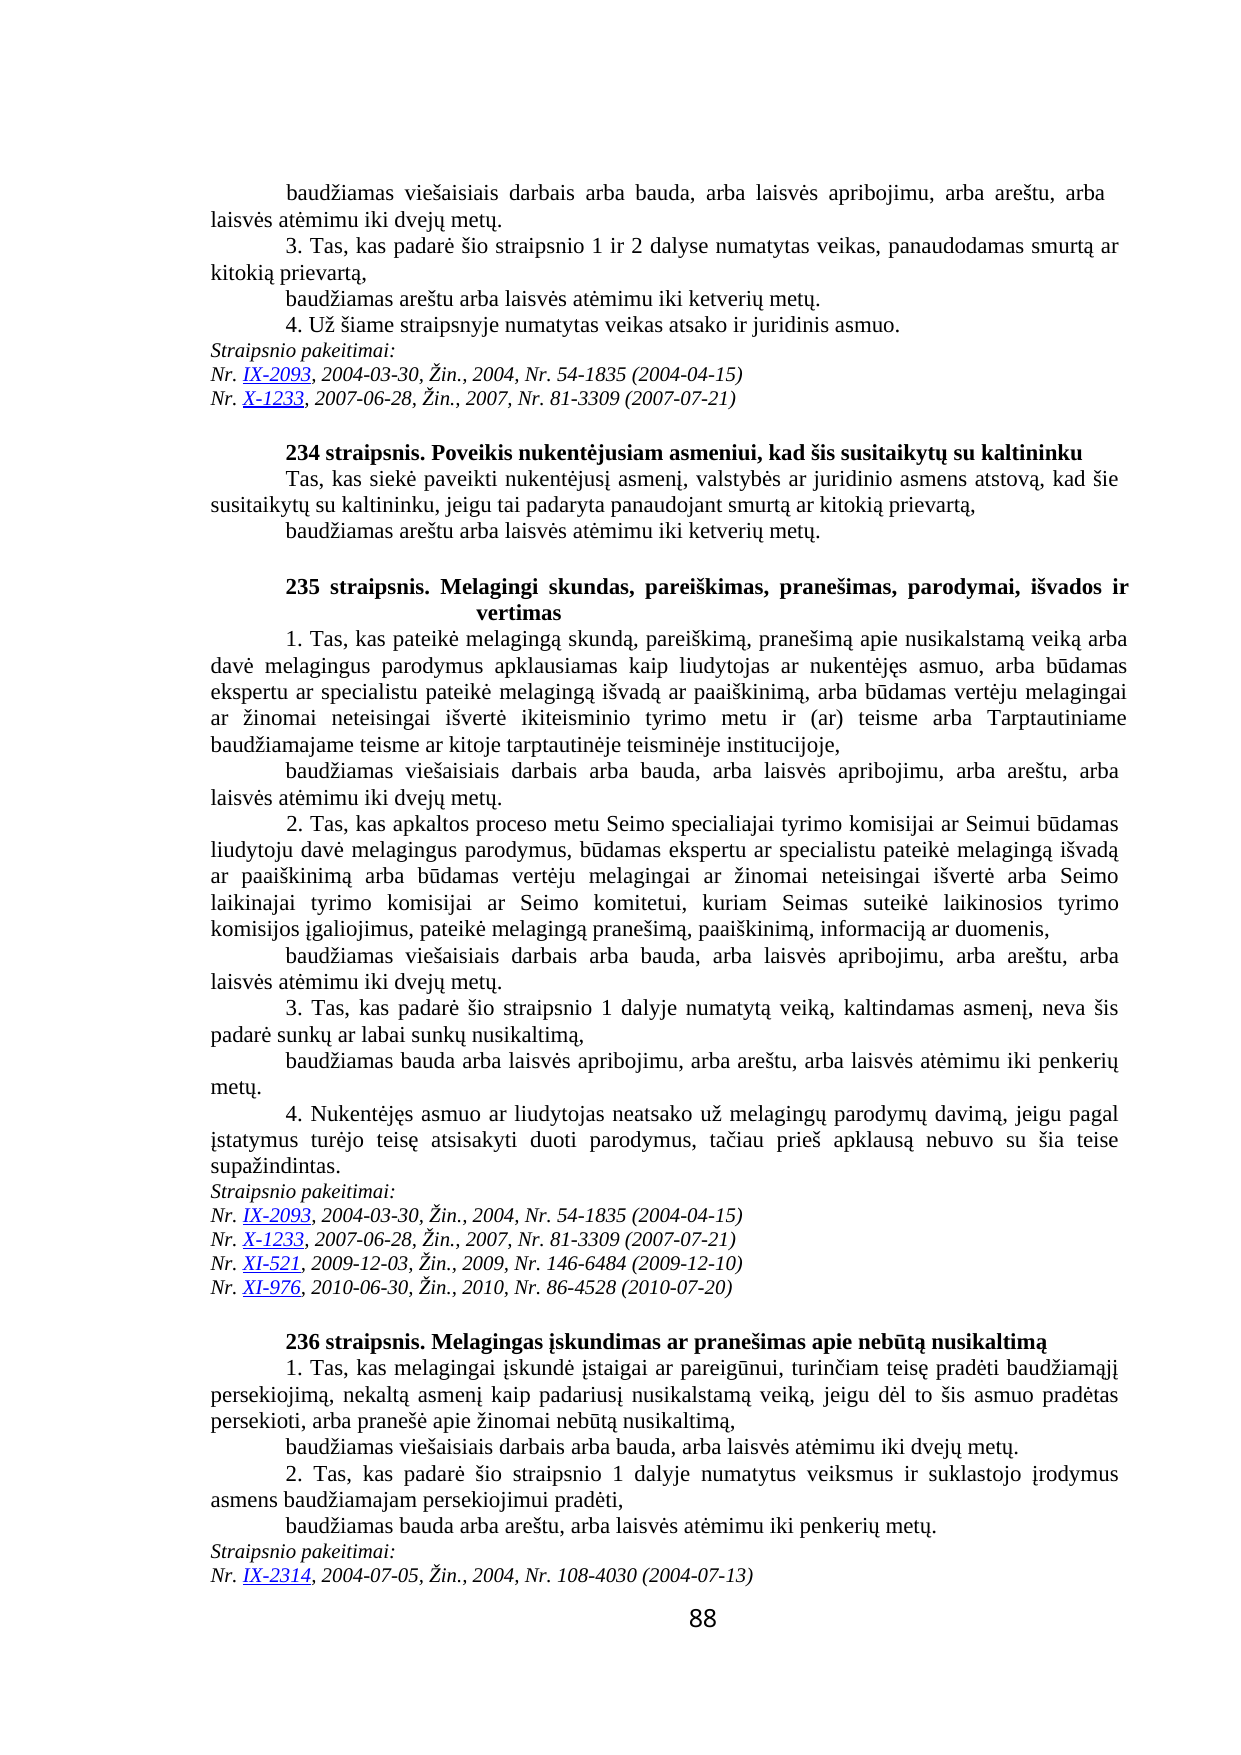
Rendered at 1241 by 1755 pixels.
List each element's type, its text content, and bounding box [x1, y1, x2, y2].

text 236 straipsnis. Melagingas įskundimas ar pranešimas apie nebūtą nusikaltimą [285, 1328, 1120, 1354]
text 2. Tas, kas padarė šio straipsnio 1 dalyje numatytus veiksmus ir suklastojo įrodymus asmens baudžiamajam persekiojimui pradėti, [210, 1460, 1120, 1512]
text baudžiamas bauda arba areštu, arba laisvės atėmimu iki penkerių metų. [210, 1512, 1120, 1539]
text 2. Tas, kas apkaltos proceso metu Seimo specialiajai tyrimo komisijai ar Seimui būdamas liudytoju davė melagingus parodymus, būdamas ekspertu ar specialistu pateikė melagingą išvadą ar paaiškinimą arba būdamas vertėju melagingai ar žinomai neteisingai išvertė arba Seimo laikinajai tyrimo komisijai ar Seimo komitetui, kuriam Seimas suteikė laikinosios tyrimo komisijos įgaliojimus, pateikė melagingą pranešimą, paaiškinimą, informaciją ar duomenis, [210, 810, 1120, 942]
text Straipsnio pakeitimai: [210, 1539, 1120, 1563]
text baudžiamas viešaisiais darbais arba bauda, arba laisvės apribojimu, arba areštu, arba laisvės atėmimu iki dvejų metų. [210, 757, 1120, 810]
text 4. Už šiame straipsnyje numatytas veikas atsako ir juridinis asmuo. [210, 311, 1120, 338]
text 1. Tas, kas melagingai įskundė įstaigai ar pareigūnui, turinčiam teisę pradėti baudžiamąjį persekiojimą, nekaltą asmenį kaip padariusį nusikalstamą veiką, jeigu dėl to šis asmuo pradėtas persekioti, arba pranešė apie žinomai nebūtą nusikaltimą, [210, 1354, 1120, 1433]
text Nr. XI-521, 2009-12-03, Žin., 2009, Nr. 146-6484 (2009-12-10) [210, 1251, 1120, 1275]
text Tas, kas siekė paveikti nukentėjusį asmenį, valstybės ar juridinio asmens atstovą, kad šie susitaikytų su kaltininku, jeigu tai padaryta panaudojant smurtą ar kitokią prievartą, [210, 465, 1120, 518]
text baudžiamas areštu arba laisvės atėmimu iki ketverių metų. [210, 285, 1120, 311]
text baudžiamas viešaisiais darbais arba bauda, arba laisvės atėmimu iki dvejų metų. [210, 1433, 1120, 1460]
text 4. Nukentėjęs asmuo ar liudytojas neatsako už melagingų parodymų davimą, jeigu pagal įstatymus turėjo teisę atsisakyti duoti parodymus, tačiau prieš apklausą nebuvo su šia teise supažindintas. [210, 1100, 1120, 1179]
text Nr. X-1233, 2007-06-28, Žin., 2007, Nr. 81-3309 (2007-07-21) [210, 386, 1120, 410]
text Nr. X-1233, 2007-06-28, Žin., 2007, Nr. 81-3309 (2007-07-21) [210, 1227, 1120, 1251]
text Nr. IX-2093, 2004-03-30, Žin., 2004, Nr. 54-1835 (2004-04-15) [210, 1203, 1120, 1227]
text 235 straipsnis. Melagingi skundas, pareiškimas, pranešimas, parodymai, išvados ir vertimas [285, 573, 1129, 625]
text 234 straipsnis. Poveikis nukentėjusiam asmeniui, kad šis susitaikytų su kaltininku [285, 438, 1120, 465]
text baudžiamas areštu arba laisvės atėmimu iki ketverių metų. [210, 518, 1120, 544]
text baudžiamas bauda arba laisvės apribojimu, arba areštu, arba laisvės atėmimu iki penkerių metų. [210, 1047, 1120, 1100]
text 1. Tas, kas pateikė melagingą skundą, pareiškimą, pranešimą apie nusikalstamą veiką arba davė melagingus parodymus apklausiamas kaip liudytojas ar nukentėjęs asmuo, arba būdamas ekspertu ar specialistu pateikė melagingą išvadą ar paaiškinimą, arba būdamas vertėju melagingai ar žinomai neteisingai išvertė ikiteisminio tyrimo metu ir (ar) teisme arba Tarptautiniame baudžiamajame teisme ar kitoje tarptautinėje teisminėje institucijoje, [210, 625, 1129, 757]
text Straipsnio pakeitimai: [210, 1179, 1120, 1203]
text Nr. XI-976, 2010-06-30, Žin., 2010, Nr. 86-4528 (2010-07-20) [210, 1275, 1120, 1299]
text baudžiamas viešaisiais darbais arba bauda, arba laisvės apribojimu, arba areštu, arba laisvės atėmimu iki dvejų metų. [210, 179, 1106, 232]
text 3. Tas, kas padarė šio straipsnio 1 ir 2 dalyse numatytas veikas, panaudodamas smurtą ar kitokią prievartą, [210, 232, 1120, 285]
text Straipsnio pakeitimai: [210, 338, 1120, 362]
text Nr. IX-2093, 2004-03-30, Žin., 2004, Nr. 54-1835 (2004-04-15) [210, 362, 1120, 386]
text Nr. IX-2314, 2004-07-05, Žin., 2004, Nr. 108-4030 (2004-07-13) [210, 1563, 1120, 1587]
text baudžiamas viešaisiais darbais arba bauda, arba laisvės apribojimu, arba areštu, arba laisvės atėmimu iki dvejų metų. [210, 942, 1120, 994]
text 3. Tas, kas padarė šio straipsnio 1 dalyje numatytą veiką, kaltindamas asmenį, neva šis padarė sunkų ar labai sunkų nusikaltimą, [210, 994, 1120, 1047]
